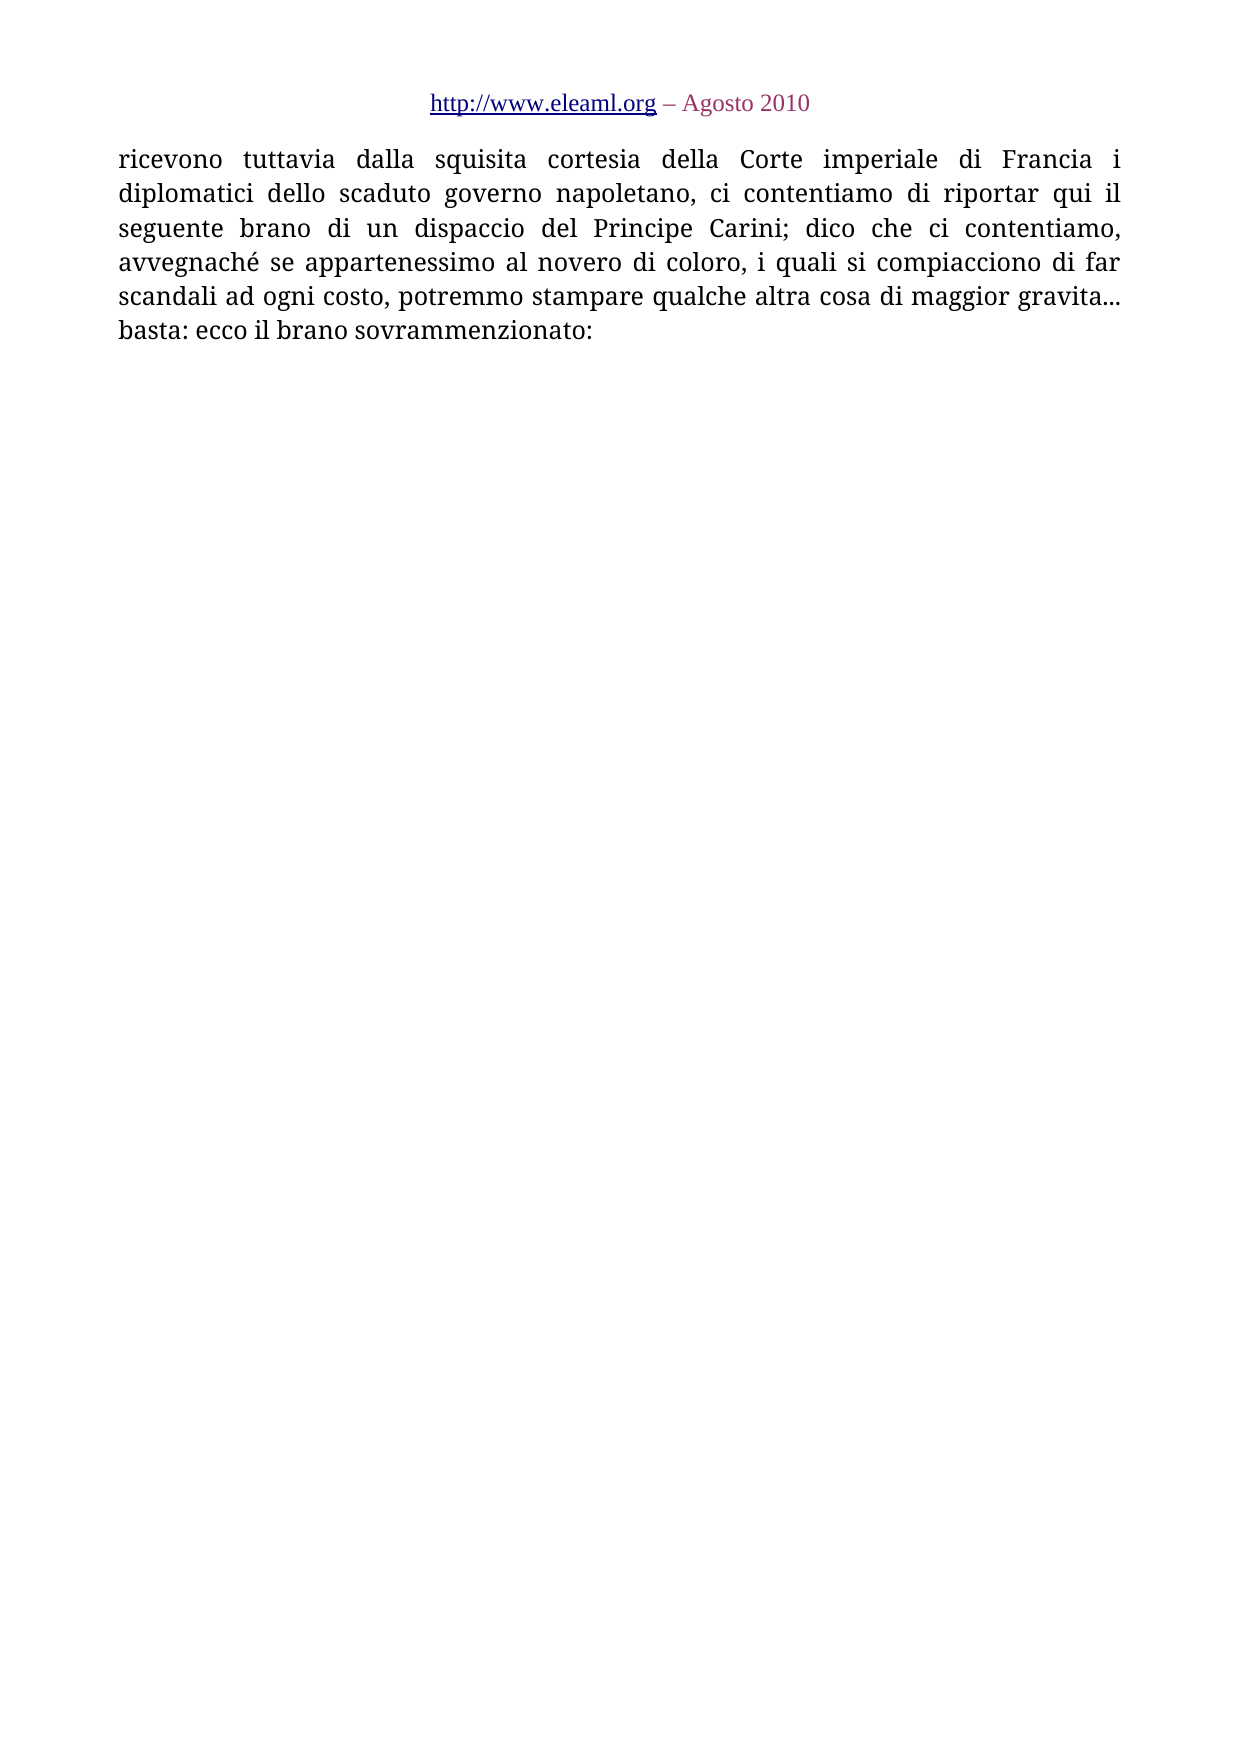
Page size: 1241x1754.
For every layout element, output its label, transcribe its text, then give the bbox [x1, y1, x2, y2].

text ricevono tuttavia dalla squisita cortesia della Corte imperiale di Francia i diplomatici dello scaduto governo napoletano, ci contentiamo di riportar qui il seguente brano di un dispaccio del Principe Carini; dico che ci contentiamo, avvegnaché se appartenessimo al novero di coloro, i quali si compiacciono di far scandali ad ogni costo, potremmo stampare qualche altra cosa di maggior gravita... basta: ecco il brano sovrammenzionato: [118, 142, 1122, 346]
